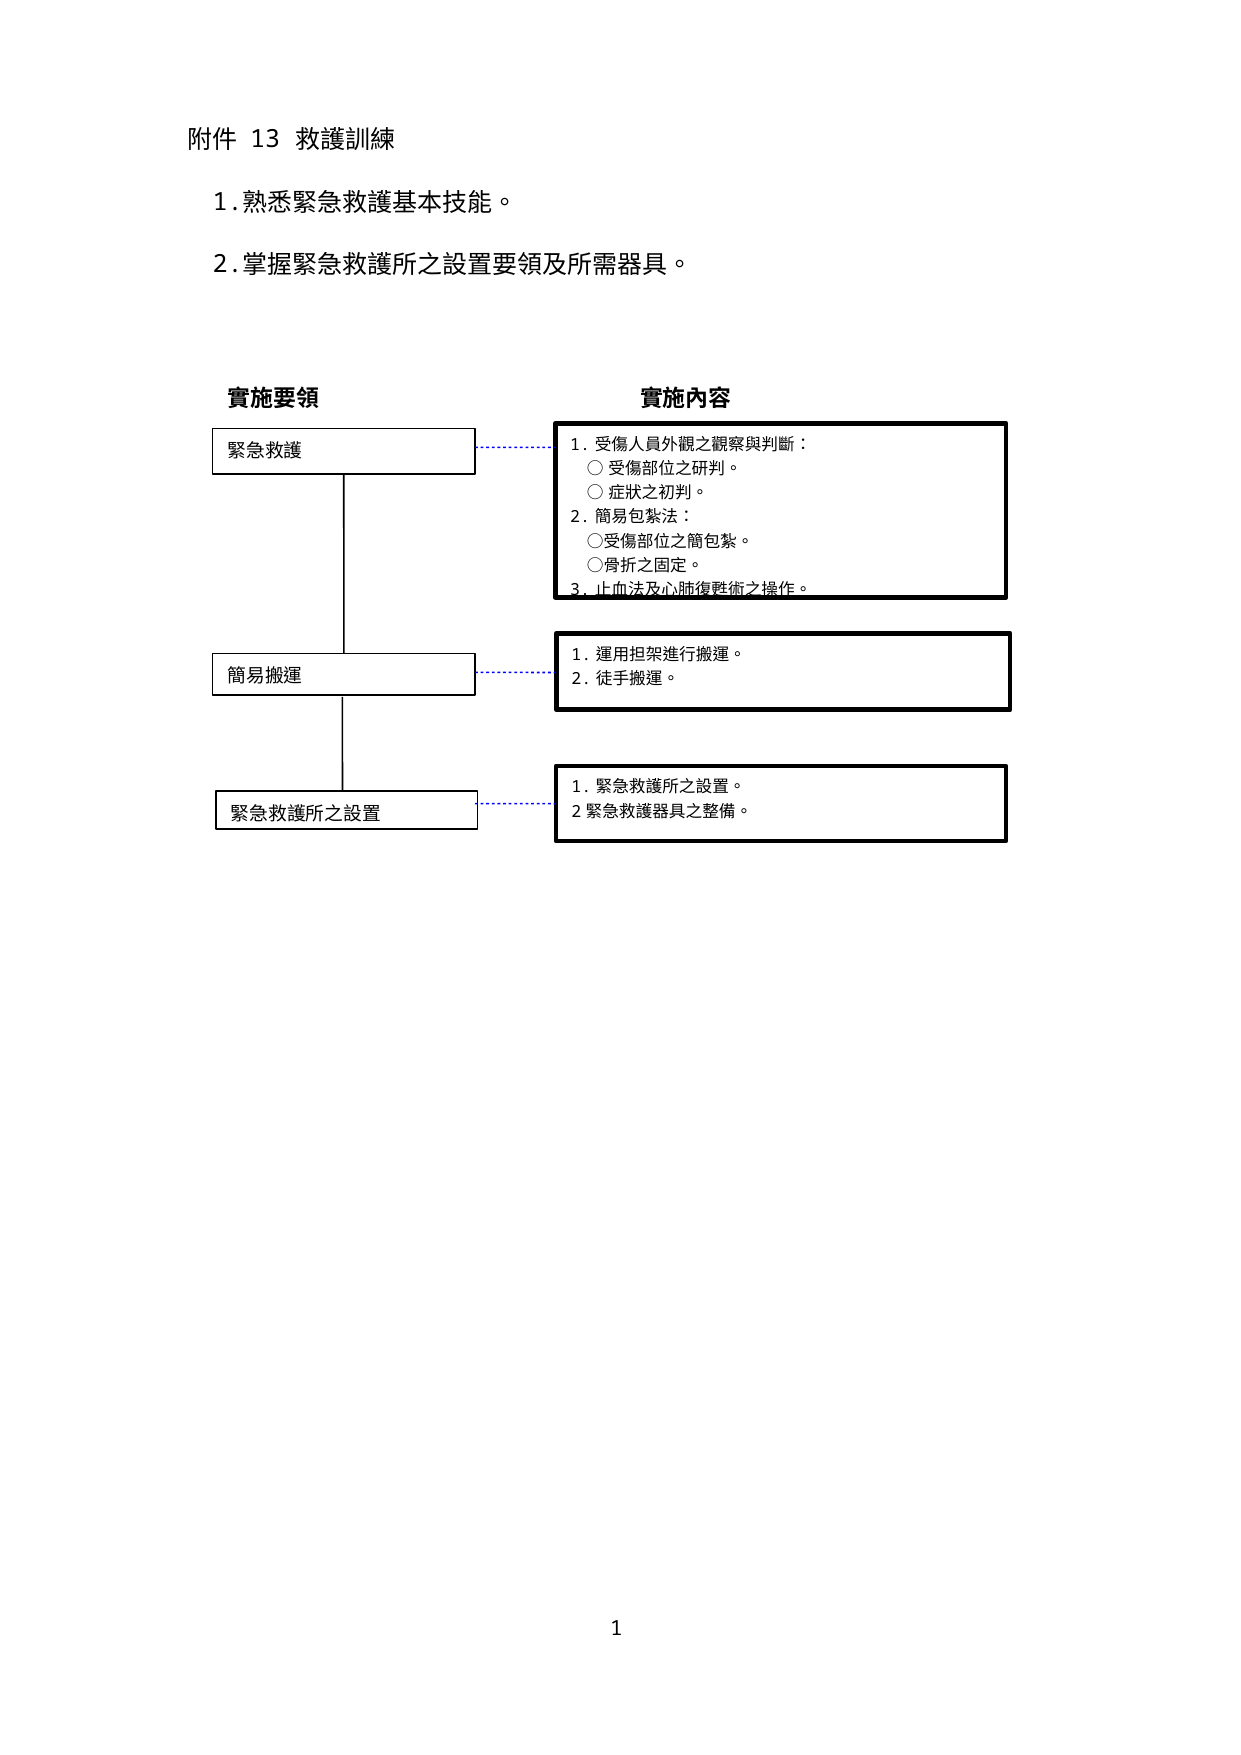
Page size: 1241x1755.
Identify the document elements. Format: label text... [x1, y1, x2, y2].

text 附件 13 救護訓練 [187, 96, 1053, 159]
text 1.熟悉緊急救護基本技能。 [212, 159, 1053, 221]
text 2.掌握緊急救護所之設置要領及所需器具。 [212, 221, 1053, 284]
